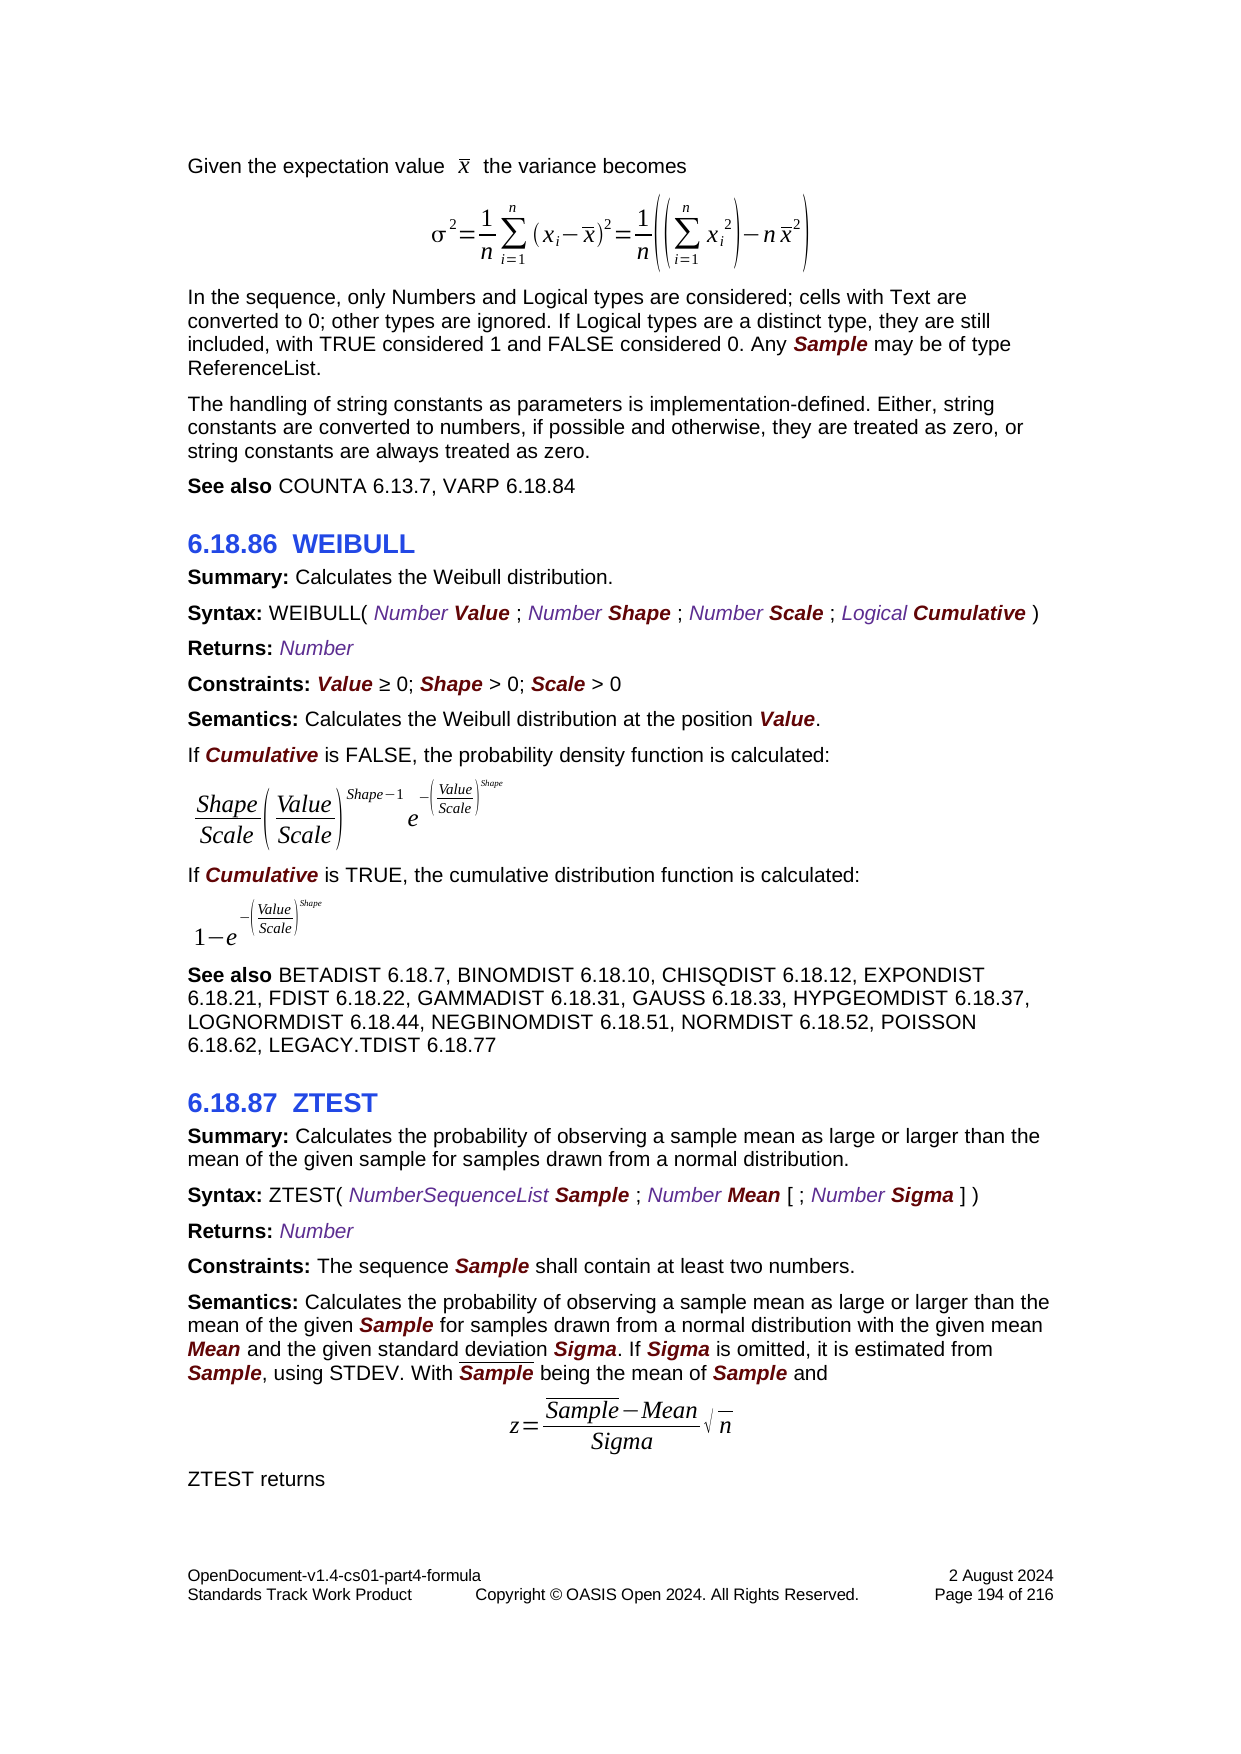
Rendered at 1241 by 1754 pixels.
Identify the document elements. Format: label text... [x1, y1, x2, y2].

text Syntax: ZTEST( NumberSequenceList Sample ; Number Mean [ ; Number Sigma ] ) [187, 1183, 1053, 1207]
text Constraints: The sequence Sample shall contain at least two numbers. [187, 1255, 1053, 1278]
text Constraints: Value ≥ 0; Shape > 0; Scale > 0 [187, 672, 1053, 696]
text See also BETADIST 6.18.7, BINOMDIST 6.18.10, CHISQDIST 6.18.12, EXPONDIST 6.18.21, FDIST 6.18.22, GAMMADIST 6.18.31, GAUSS 6.18.33, HYPGEOMDIST 6.18.37, LOGNORMDIST 6.18.44, NEGBINOMDIST 6.18.51, NORMDIST 6.18.52, POISSON 6.18.62, LEGACY.TDIST 6.18.77 [187, 963, 1053, 1057]
text Summary: Calculates the probability of observing a sample mean as large or larger than the mean of the given sample for samples drawn from a normal distribution. [187, 1124, 1053, 1171]
subtitle ZTEST [187, 1088, 1053, 1118]
text See also COUNTA 6.13.7, VARP 6.18.84 [187, 475, 1053, 498]
subtitle WEIBULL [187, 529, 1053, 559]
text Summary: Calculates the Weibull distribution. [187, 565, 1053, 589]
text ZTEST returns [187, 1468, 1053, 1491]
text If Cumulative is FALSE, the probability density function is calculated: [187, 743, 1053, 767]
text In the sequence, only Numbers and Logical types are considered; cells with Text are converted to 0; other types are ignored. If Logical types are a distinct type, they are still included, with TRUE considered 1 and FALSE considered 0. Any Sample may be of type ReferenceList. [187, 286, 1053, 380]
text Semantics: Calculates the probability of observing a sample mean as large or larger than the mean of the given Sample for samples drawn from a normal distribution with the given mean Mean and the given standard deviation Sigma. If Sigma is omitted, it is estimated from Sample, using STDEV. With Sample being the mean of Sample and [187, 1290, 1053, 1384]
text Semantics: Calculates the Weibull distribution at the position Value. [187, 708, 1053, 731]
text Returns: Number [187, 1219, 1053, 1243]
text Returns: Number [187, 637, 1053, 660]
text If Cumulative is TRUE, the cumulative distribution function is calculated: [187, 863, 1053, 887]
text Syntax: WEIBULL( Number Value ; Number Shape ; Number Scale ; Logical Cumulative ) [187, 601, 1053, 624]
text Given the expectation value the variance becomes [187, 150, 1053, 180]
text The handling of string constants as parameters is implementation-defined. Either, string constants are converted to numbers, if possible and otherwise, they are treated as zero, or string constants are always treated as zero. [187, 392, 1053, 463]
